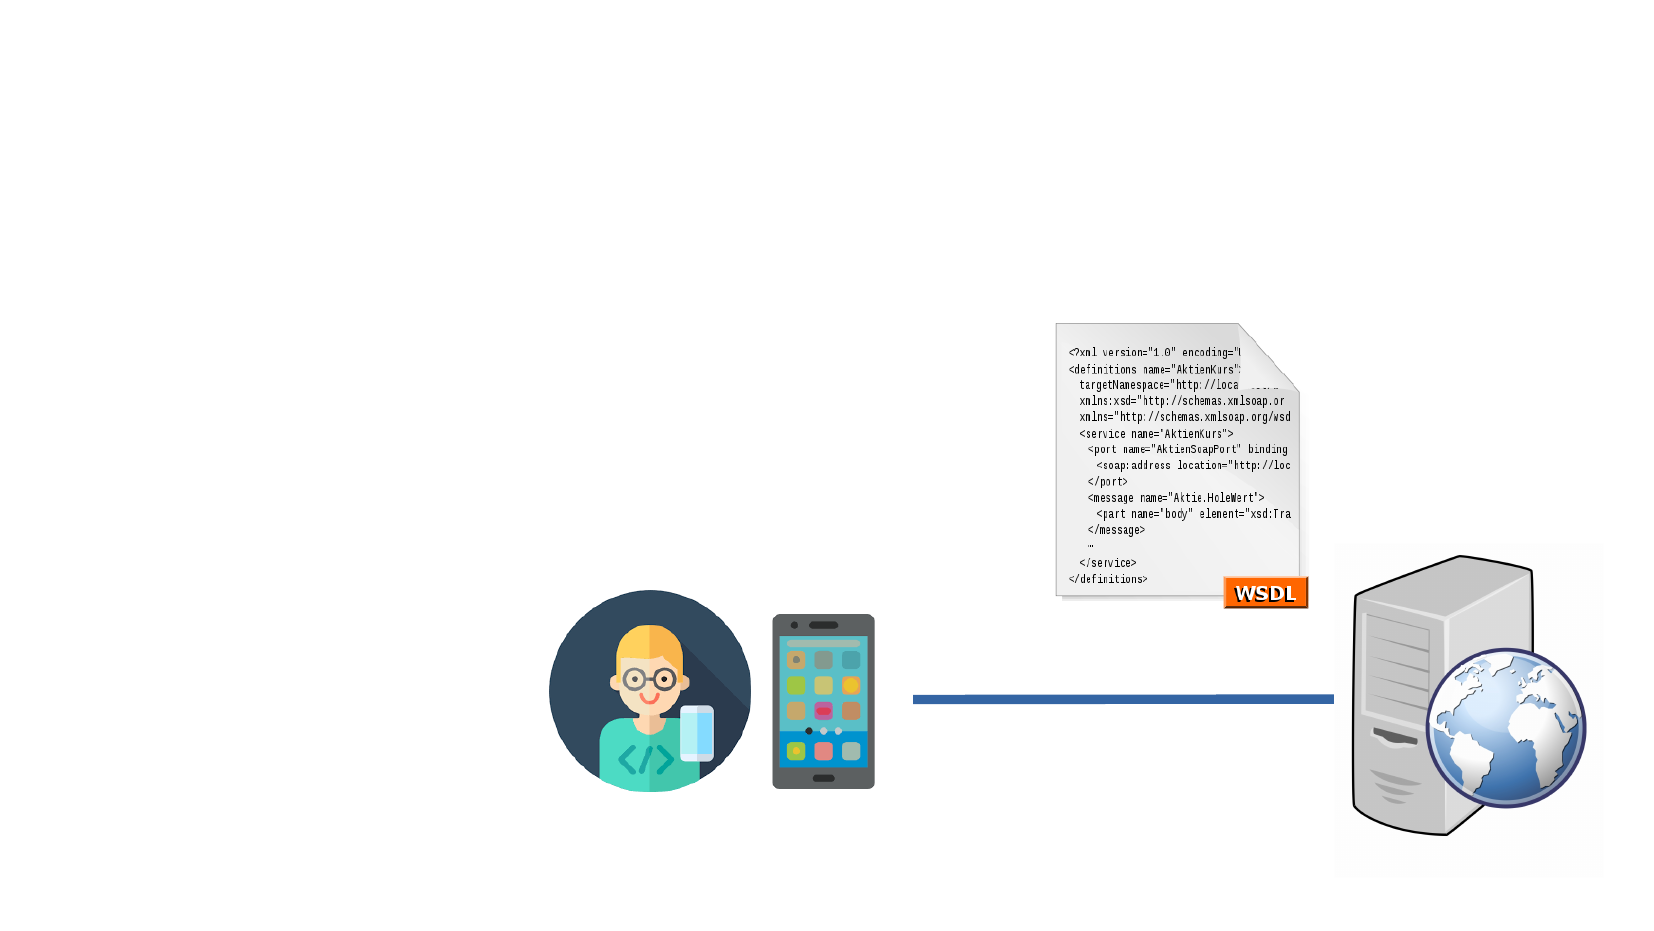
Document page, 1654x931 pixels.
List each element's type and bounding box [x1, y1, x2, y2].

picture [1051, 318, 1312, 615]
picture [1334, 543, 1604, 878]
picture [549, 590, 913, 792]
